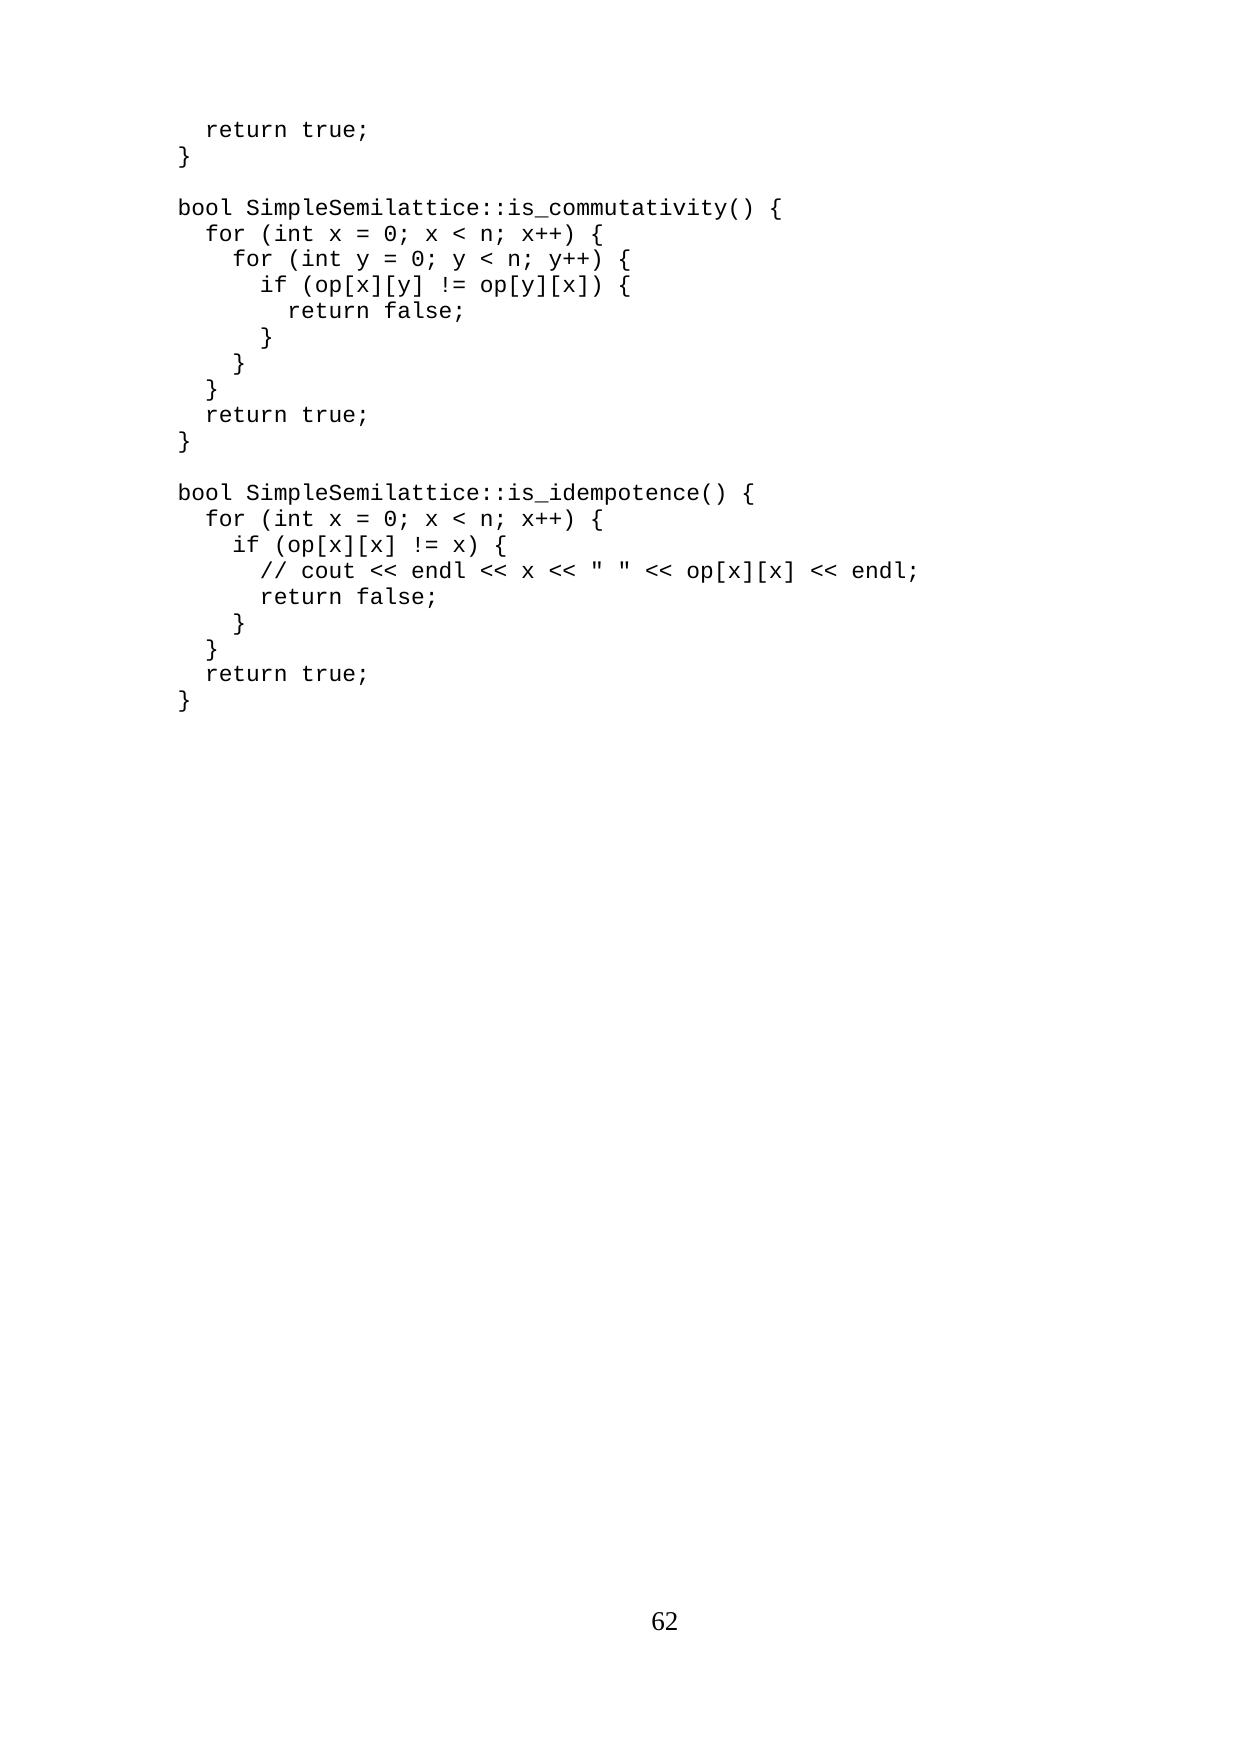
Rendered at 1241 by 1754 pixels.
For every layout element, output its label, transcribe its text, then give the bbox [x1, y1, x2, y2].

text } [177, 689, 1152, 715]
text return false; [177, 585, 1152, 611]
text } [177, 429, 1152, 455]
text } [177, 144, 1152, 170]
text return true; [177, 663, 1152, 689]
text bool SimpleSemilattice::is_idempotence() { [177, 481, 1152, 507]
text } [177, 611, 1152, 637]
text if (op[x][y] != op[y][x]) { [177, 274, 1152, 300]
text for (int y = 0; y < n; y++) { [177, 248, 1152, 274]
text if (op[x][x] != x) { [177, 533, 1152, 559]
text for (int x = 0; x < n; x++) { [177, 507, 1152, 533]
text return true; [177, 403, 1152, 429]
text } [177, 377, 1152, 403]
text } [177, 326, 1152, 352]
text } [177, 352, 1152, 377]
text for (int x = 0; x < n; x++) { [177, 222, 1152, 248]
text } [177, 637, 1152, 663]
text return false; [177, 300, 1152, 326]
text // cout << endl << x << " " << op[x][x] << endl; [177, 559, 1152, 585]
text bool SimpleSemilattice::is_commutativity() { [177, 196, 1152, 222]
text return true; [177, 118, 1152, 144]
